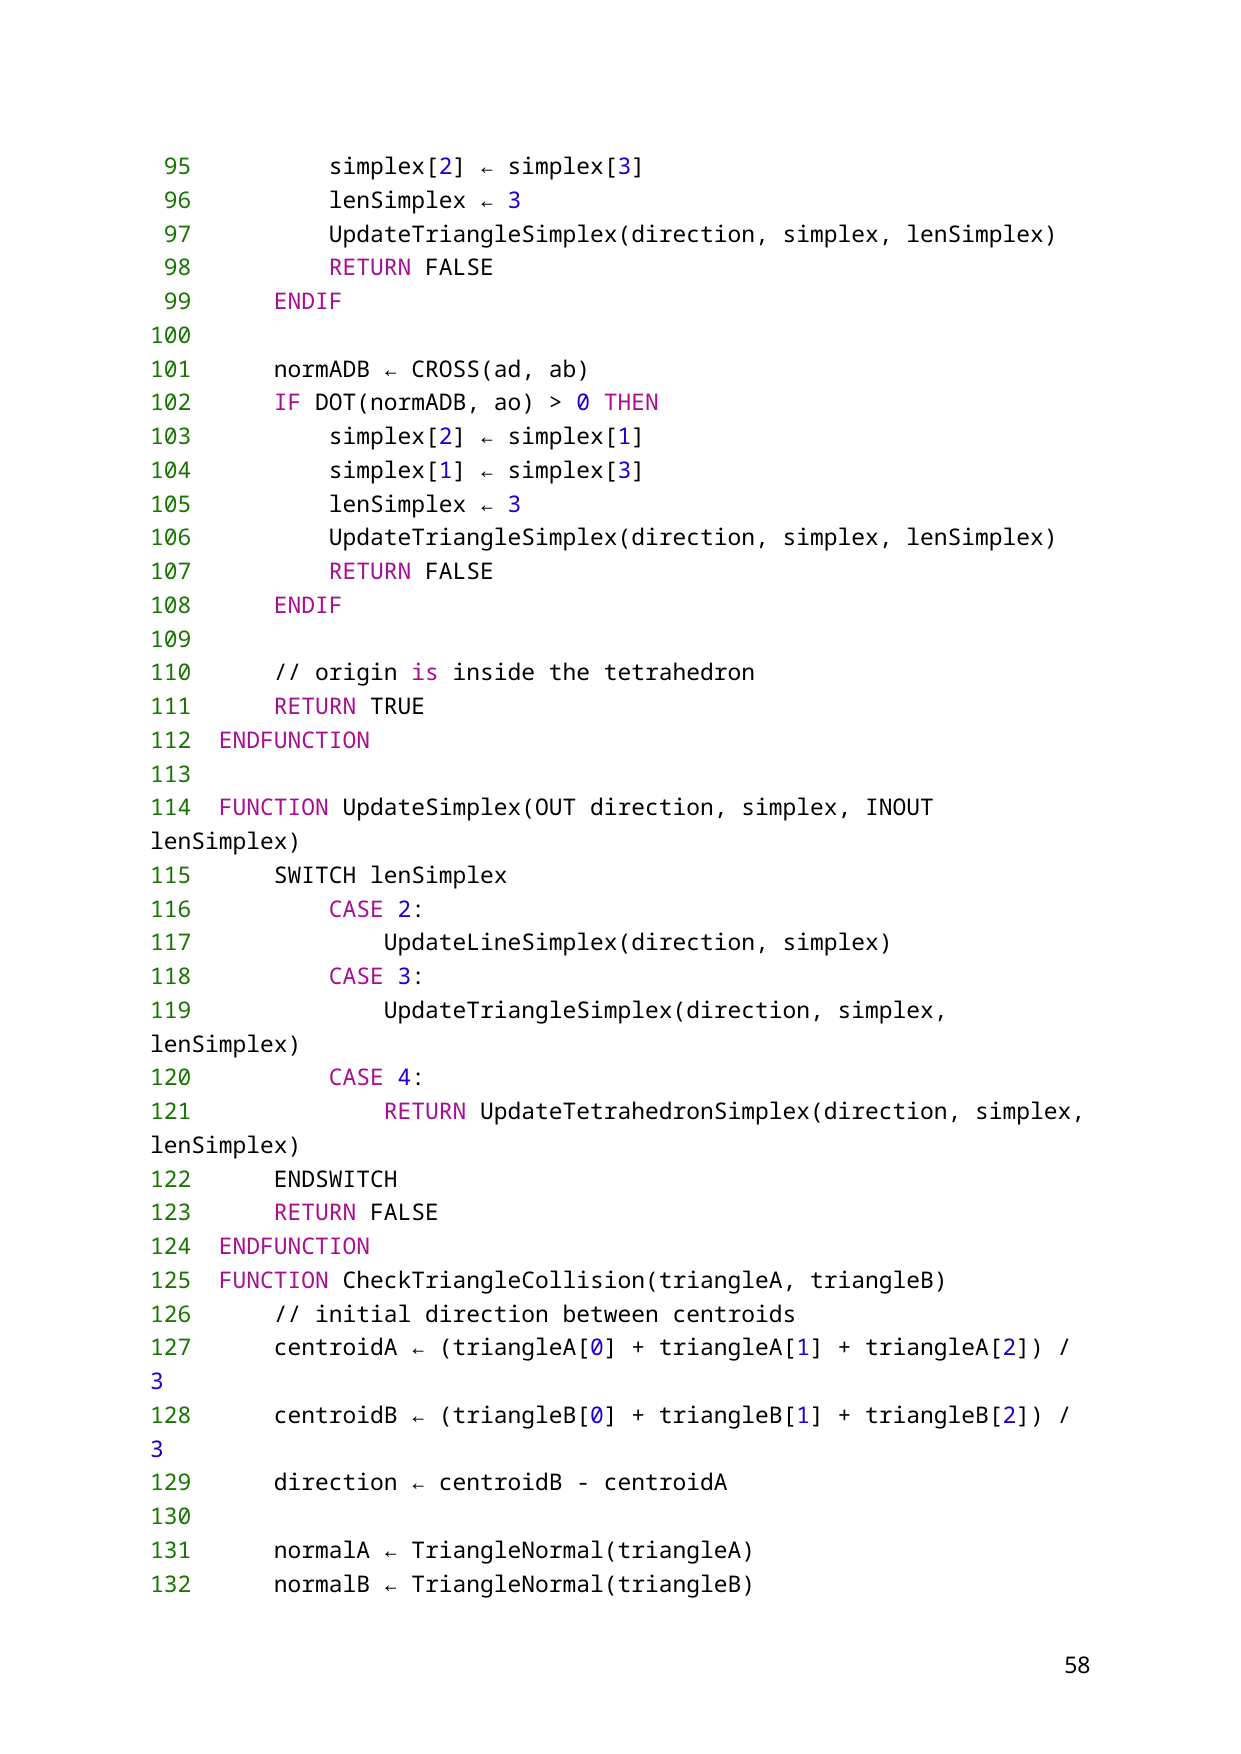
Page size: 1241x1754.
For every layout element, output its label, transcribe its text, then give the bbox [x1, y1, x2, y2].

text 116 CASE 2: [150, 892, 1090, 924]
text 117 UpdateLineSimplex(direction, simplex) [150, 926, 1090, 957]
text 121 RETURN UpdateTetrahedronSimplex(direction, simplex, lenSimplex) [150, 1095, 1090, 1160]
text 110 // origin is inside the tetrahedron [150, 656, 1090, 687]
text 101 normADB ← CROSS(ad, ab) [150, 352, 1090, 384]
text 128 centroidB ← (triangleB[0] + triangleB[1] + triangleB[2]) / 3 [150, 1399, 1090, 1464]
text 130 [150, 1500, 1090, 1531]
text 103 simplex[2] ← simplex[1] [150, 420, 1090, 451]
text 109 [150, 622, 1090, 654]
text 107 RETURN FALSE [150, 555, 1090, 586]
text 102 IF DOT(normADB, ao) > 0 THEN [150, 386, 1090, 417]
text 95 simplex[2] ← simplex[3] [150, 150, 1090, 181]
text 123 RETURN FALSE [150, 1196, 1090, 1227]
text 106 UpdateTriangleSimplex(direction, simplex, lenSimplex) [150, 521, 1090, 552]
text 129 direction ← centroidB - centroidA [150, 1466, 1090, 1497]
text 105 lenSimplex ← 3 [150, 487, 1090, 519]
text 108 ENDIF [150, 589, 1090, 620]
text 122 ENDSWITCH [150, 1162, 1090, 1194]
text 127 centroidA ← (triangleA[0] + triangleA[1] + triangleA[2]) / 3 [150, 1331, 1090, 1396]
text 98 RETURN FALSE [150, 251, 1090, 282]
text 120 CASE 4: [150, 1061, 1090, 1092]
text 132 normalB ← TriangleNormal(triangleB) [150, 1567, 1090, 1599]
text 111 RETURN TRUE [150, 690, 1090, 721]
text 112 ENDFUNCTION [150, 724, 1090, 755]
text 100 [150, 319, 1090, 350]
text 124 ENDFUNCTION [150, 1230, 1090, 1261]
text 115 SWITCH lenSimplex [150, 859, 1090, 890]
text 118 CASE 3: [150, 960, 1090, 991]
text 126 // initial direction between centroids [150, 1297, 1090, 1329]
text 97 UpdateTriangleSimplex(direction, simplex, lenSimplex) [150, 217, 1090, 249]
text 113 [150, 757, 1090, 789]
text 119 UpdateTriangleSimplex(direction, simplex, lenSimplex) [150, 994, 1090, 1059]
text 114 FUNCTION UpdateSimplex(OUT direction, simplex, INOUT lenSimplex) [150, 791, 1090, 856]
text 125 FUNCTION CheckTriangleCollision(triangleA, triangleB) [150, 1264, 1090, 1295]
text 104 simplex[1] ← simplex[3] [150, 454, 1090, 485]
text 96 lenSimplex ← 3 [150, 184, 1090, 215]
text 99 ENDIF [150, 285, 1090, 316]
text 131 normalA ← TriangleNormal(triangleA) [150, 1534, 1090, 1565]
